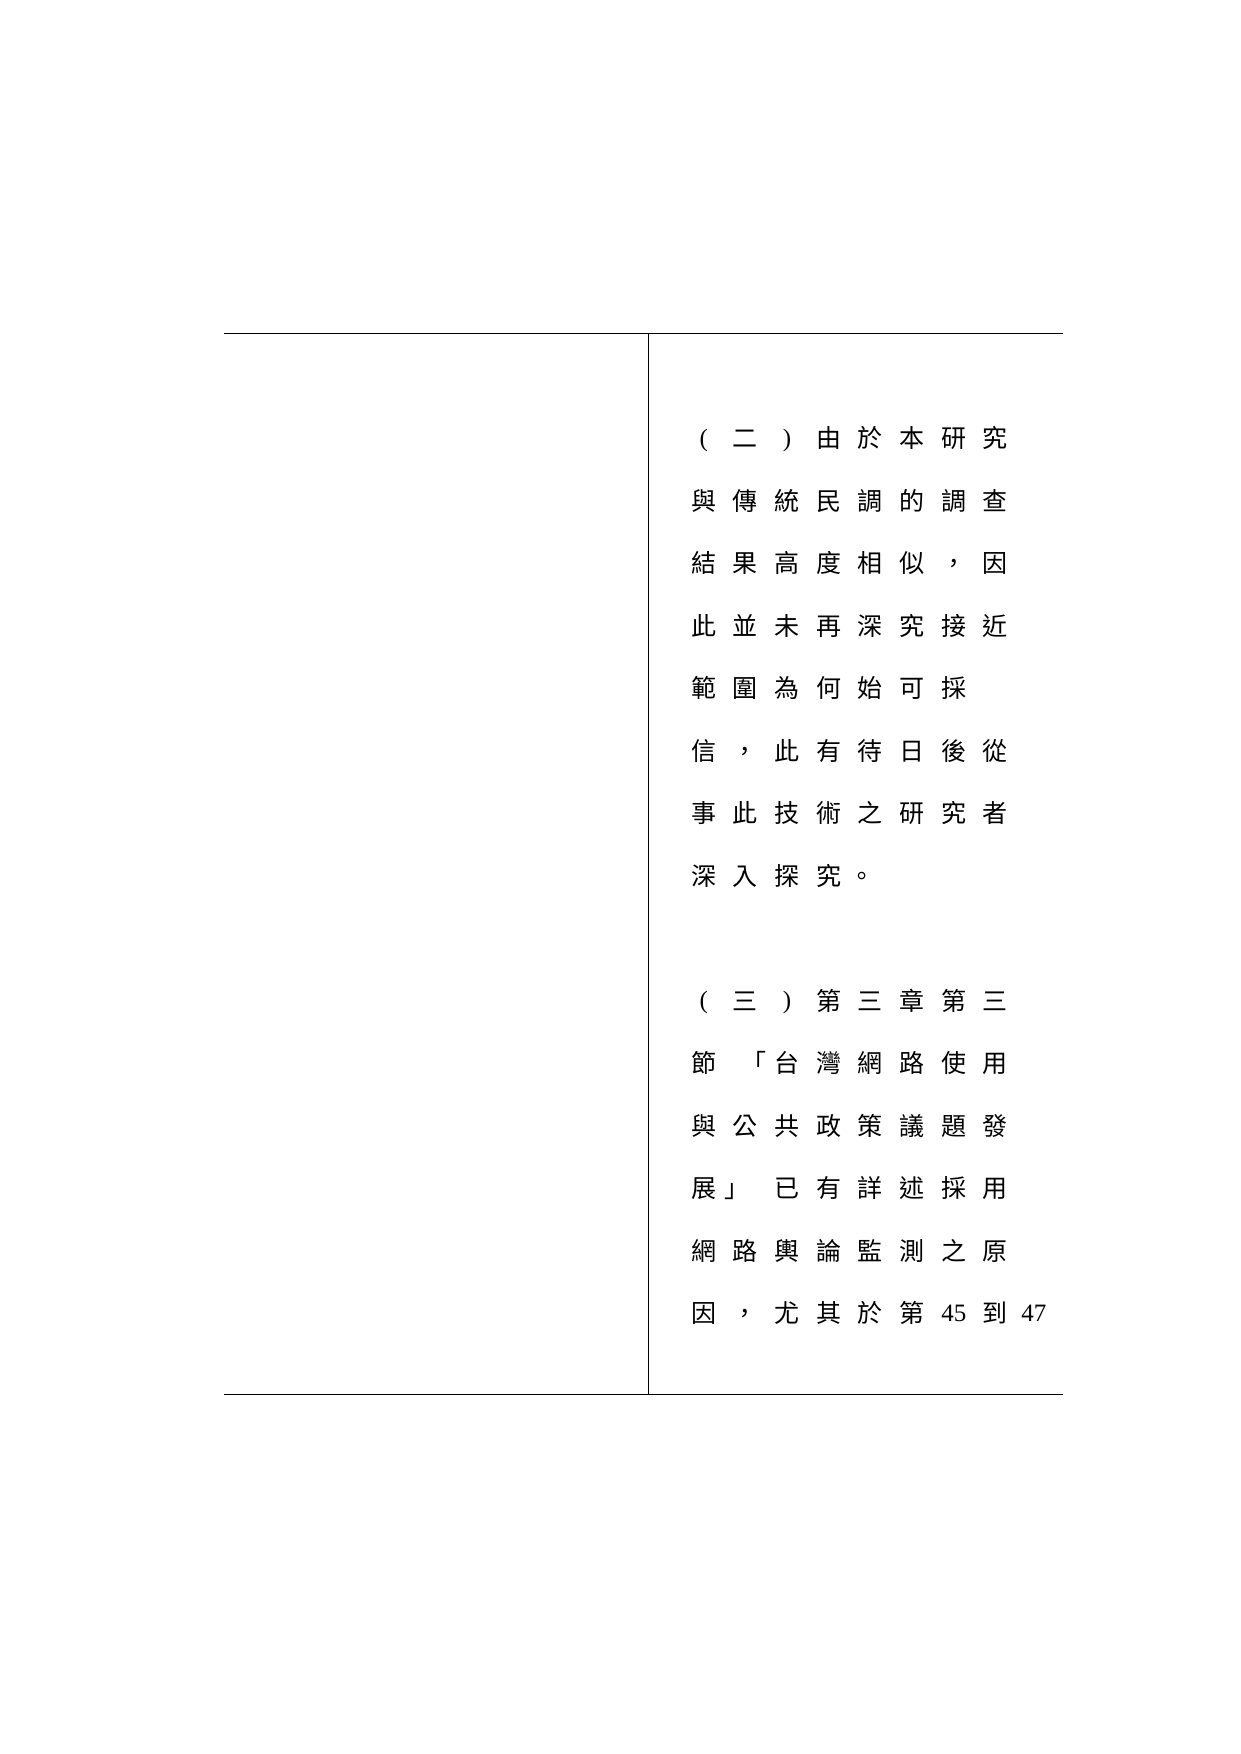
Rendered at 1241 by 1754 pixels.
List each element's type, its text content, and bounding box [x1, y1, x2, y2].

table_cell (二)由於本研究與傳統民調的調查結果高度相似，因此並未再深究接近範圍為何始可採信，此有待日後從事此技術之研究者深入探究。 (三)第三章第三節「台灣網路使用與公共政策議題發展」已有詳述採用網路輿論監測之原因，尤其於第45到47 [649, 334, 1062, 1394]
table_cell [224, 334, 648, 1394]
